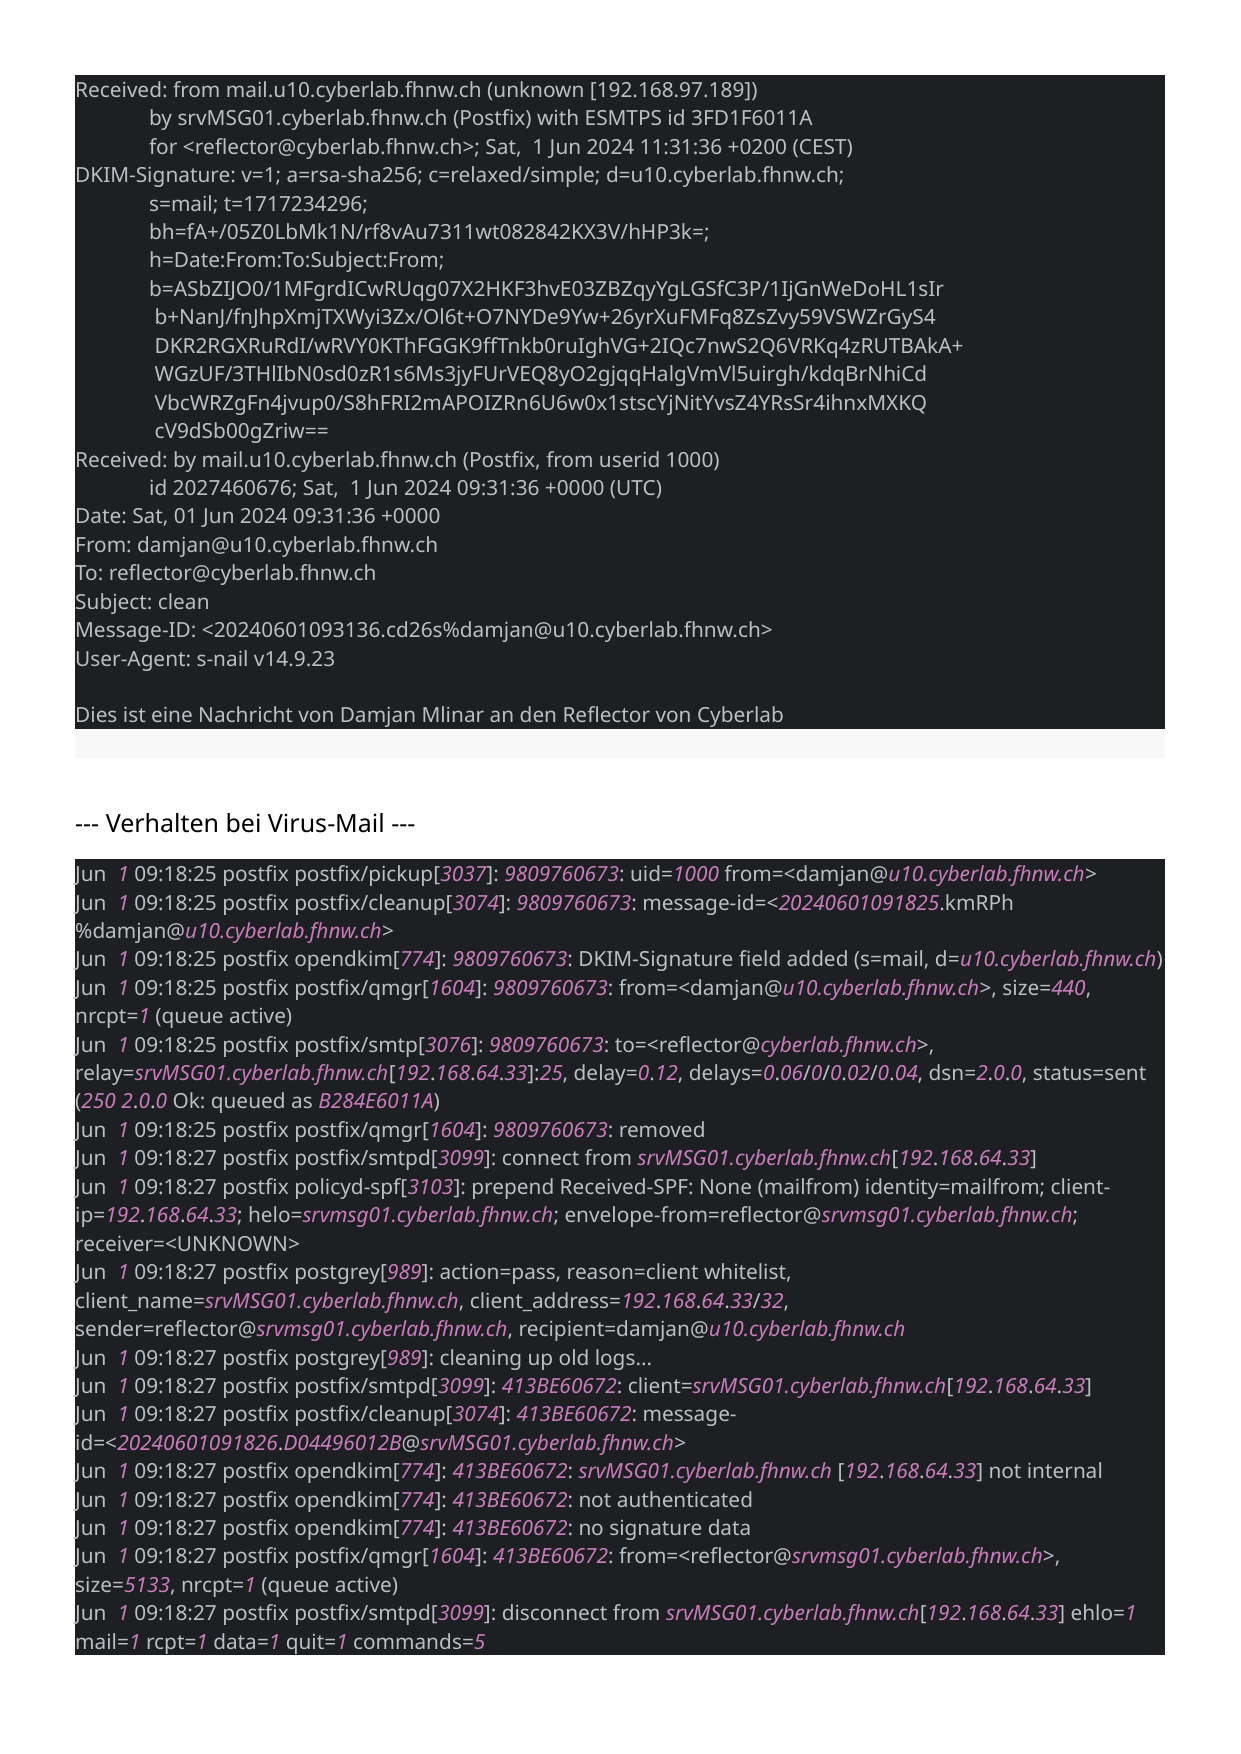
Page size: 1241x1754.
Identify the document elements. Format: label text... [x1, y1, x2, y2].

text Received: from mail.u10.cyberlab.fhnw.ch (unknown [192.168.97.189]) by srvMSG01.cyberlab.fhnw.ch (Postfix) with ESMTPS id 3FD1F6011A for <reflector@cyberlab.fhnw.ch>; Sat, 1 Jun 2024 11:31:36 +0200 (CEST) DKIM-Signature: v=1; a=rsa-sha256; c=relaxed/simple; d=u10.cyberlab.fhnw.ch; s=mail; t=1717234296; bh=fA+/05Z0LbMk1N/rf8vAu7311wt082842KX3V/hHP3k=; h=Date:From:To:Subject:From; b=ASbZIJO0/1MFgrdICwRUqg07X2HKF3hvE03ZBZqyYgLGSfC3P/1IjGnWeDoHL1sIr b+NanJ/fnJhpXmjTXWyi3Zx/Ol6t+O7NYDe9Yw+26yrXuFMFq8ZsZvy59VSWZrGyS4 DKR2RGXRuRdI/wRVY0KThFGGK9ffTnkb0ruIghVG+2IQc7nwS2Q6VRKq4zRUTBAkA+ WGzUF/3THlIbN0sd0zR1s6Ms3jyFUrVEQ8yO2gjqqHalgVmVl5uirgh/kdqBrNhiCd VbcWRZgFn4jvup0/S8hFRI2mAPOIZRn6U6w0x1stscYjNitYvsZ4YRsSr4ihnxMXKQ cV9dSb00gZriw== Received: by mail.u10.cyberlab.fhnw.ch (Postfix, from userid 1000) id 2027460676; Sat, 1 Jun 2024 09:31:36 +0000 (UTC) Date: Sat, 01 Jun 2024 09:31:36 +0000 From: damjan@u10.cyberlab.fhnw.ch To: reflector@cyberlab.fhnw.ch Subject: clean Message-ID: <20240601093136.cd26s%damjan@u10.cyberlab.fhnw.ch> User-Agent: s-nail v14.9.23 Dies ist eine Nachricht von Damjan Mlinar an den Reflector von Cyberlab [75, 75, 1165, 729]
text --- Verhalten bei Virus-Mail --- [75, 805, 1165, 839]
text Jun 1 09:18:25 postfix postfix/pickup[3037]: 9809760673: uid=1000 from=<damjan@u10.cyberlab.fhnw.ch> Jun 1 09:18:25 postfix postfix/cleanup[3074]: 9809760673: message-id=<20240601091825.kmRPh%damjan@u10.cyberlab.fhnw.ch> Jun 1 09:18:25 postfix opendkim[774]: 9809760673: DKIM-Signature field added (s=mail, d=u10.cyberlab.fhnw.ch) Jun 1 09:18:25 postfix postfix/qmgr[1604]: 9809760673: from=<damjan@u10.cyberlab.fhnw.ch>, size=440, nrcpt=1 (queue active) Jun 1 09:18:25 postfix postfix/smtp[3076]: 9809760673: to=<reflector@cyberlab.fhnw.ch>, relay=srvMSG01.cyberlab.fhnw.ch[192.168.64.33]:25, delay=0.12, delays=0.06/0/0.02/0.04, dsn=2.0.0, status=sent (250 2.0.0 Ok: queued as B284E6011A) Jun 1 09:18:25 postfix postfix/qmgr[1604]: 9809760673: removed Jun 1 09:18:27 postfix postfix/smtpd[3099]: connect from srvMSG01.cyberlab.fhnw.ch[192.168.64.33] Jun 1 09:18:27 postfix policyd-spf[3103]: prepend Received-SPF: None (mailfrom) identity=mailfrom; client-ip=192.168.64.33; helo=srvmsg01.cyberlab.fhnw.ch; envelope-from=reflector@srvmsg01.cyberlab.fhnw.ch; receiver=<UNKNOWN> Jun 1 09:18:27 postfix postgrey[989]: action=pass, reason=client whitelist, client_name=srvMSG01.cyberlab.fhnw.ch, client_address=192.168.64.33/32, sender=reflector@srvmsg01.cyberlab.fhnw.ch, recipient=damjan@u10.cyberlab.fhnw.ch Jun 1 09:18:27 postfix postgrey[989]: cleaning up old logs... Jun 1 09:18:27 postfix postfix/smtpd[3099]: 413BE60672: client=srvMSG01.cyberlab.fhnw.ch[192.168.64.33] Jun 1 09:18:27 postfix postfix/cleanup[3074]: 413BE60672: message-id=<20240601091826.D04496012B@srvMSG01.cyberlab.fhnw.ch> Jun 1 09:18:27 postfix opendkim[774]: 413BE60672: srvMSG01.cyberlab.fhnw.ch [192.168.64.33] not internal Jun 1 09:18:27 postfix opendkim[774]: 413BE60672: not authenticated Jun 1 09:18:27 postfix opendkim[774]: 413BE60672: no signature data Jun 1 09:18:27 postfix postfix/qmgr[1604]: 413BE60672: from=<reflector@srvmsg01.cyberlab.fhnw.ch>, size=5133, nrcpt=1 (queue active) Jun 1 09:18:27 postfix postfix/smtpd[3099]: disconnect from srvMSG01.cyberlab.fhnw.ch[192.168.64.33] ehlo=1 mail=1 rcpt=1 data=1 quit=1 commands=5 [75, 859, 1165, 1655]
